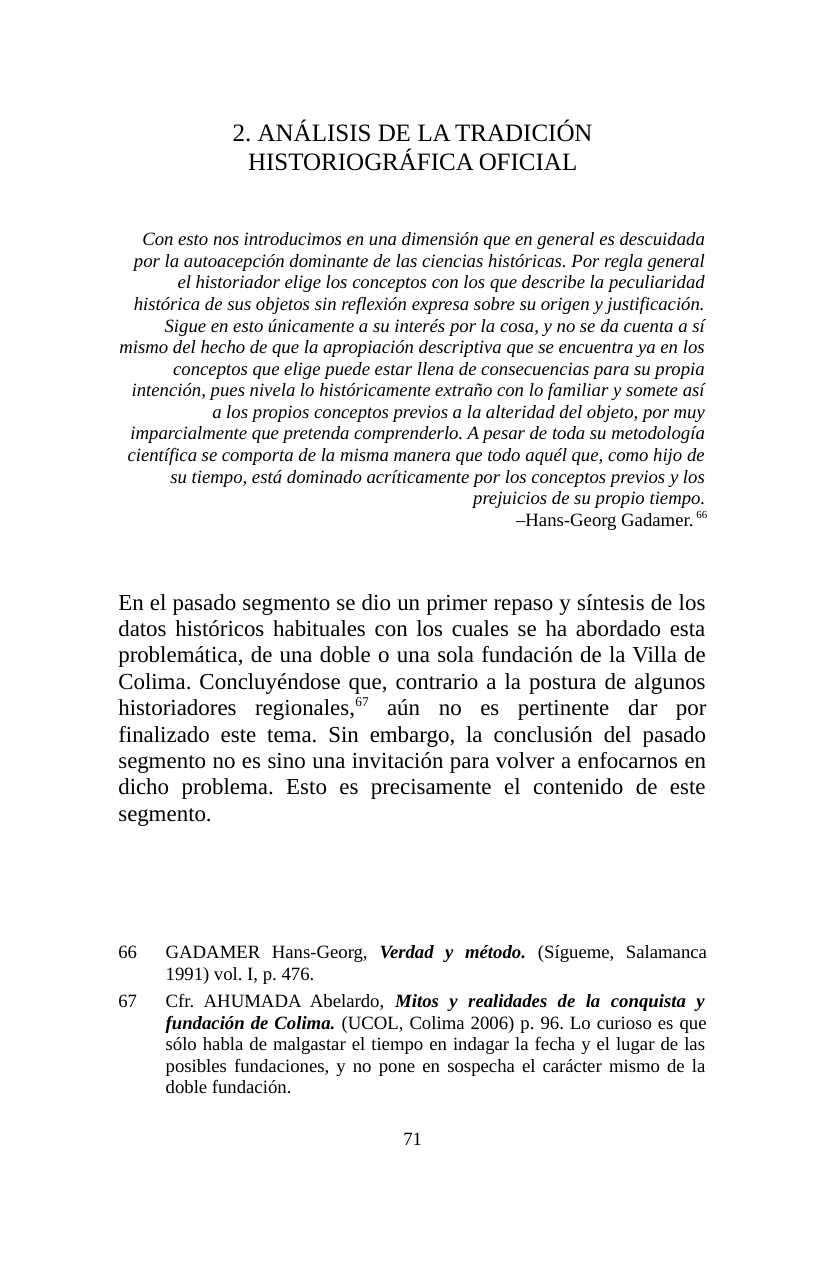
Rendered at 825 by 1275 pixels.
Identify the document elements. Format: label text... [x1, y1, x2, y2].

text 2. Análisis de la tradición historiográfica oficial [118, 118, 707, 176]
text Con esto nos introducimos en una dimensión que en general es descuidada por la autoacepción dominante de las ciencias históricas. Por regla general el historiador elige los conceptos con los que describe la peculiaridad histórica de sus objetos sin reflexión expresa sobre su origen y justificación. Sigue en esto únicamente a su interés por la cosa, y no se da cuenta a sí mismo del hecho de que la apropiación descriptiva que se encuentra ya en los conceptos que elige puede estar llena de consecuencias para su propia intención, pues nivela lo históricamente extraño con lo familiar y somete así a los propios conceptos previos a la alteridad del objeto, por muy imparcialmente que pretenda comprenderlo. A pesar de toda su metodología científica se comporta de la misma manera que todo aquél que, como hijo de su tiempo, está dominado acríticamente por los conceptos previos y los prejuicios de su propio tiempo. [118, 228, 707, 509]
text –Hans-Georg Gadamer. [118, 509, 707, 530]
text Cfr. AHUMADA Abelardo, Mitos y realidades de la conquista y fundación de Colima. (UCOL, Colima 2006) p. 96. Lo curioso es que sólo habla de malgastar el tiempo en indagar la fecha y el lugar de las posibles fundaciones, y no pone en sospecha el carácter mismo de la doble fundación. [118, 990, 707, 1098]
text En el pasado segmento se dio un primer repaso y síntesis de los datos históricos habituales con los cuales se ha abordado esta problemática, de una doble o una sola fundación de la Villa de Colima. Concluyéndose que, contrario a la postura de algunos historiadores regionales, aún no es pertinente dar por finalizado este tema. Sin embargo, la conclusión del pasado segmento no es sino una invitación para volver a enfocarnos en dicho problema. Esto es precisamente el contenido de este segmento. [118, 589, 707, 826]
text GADAMER Hans-Georg, Verdad y método. (Sígueme, Salamanca 1991) vol. I, p. 476. [118, 941, 707, 984]
